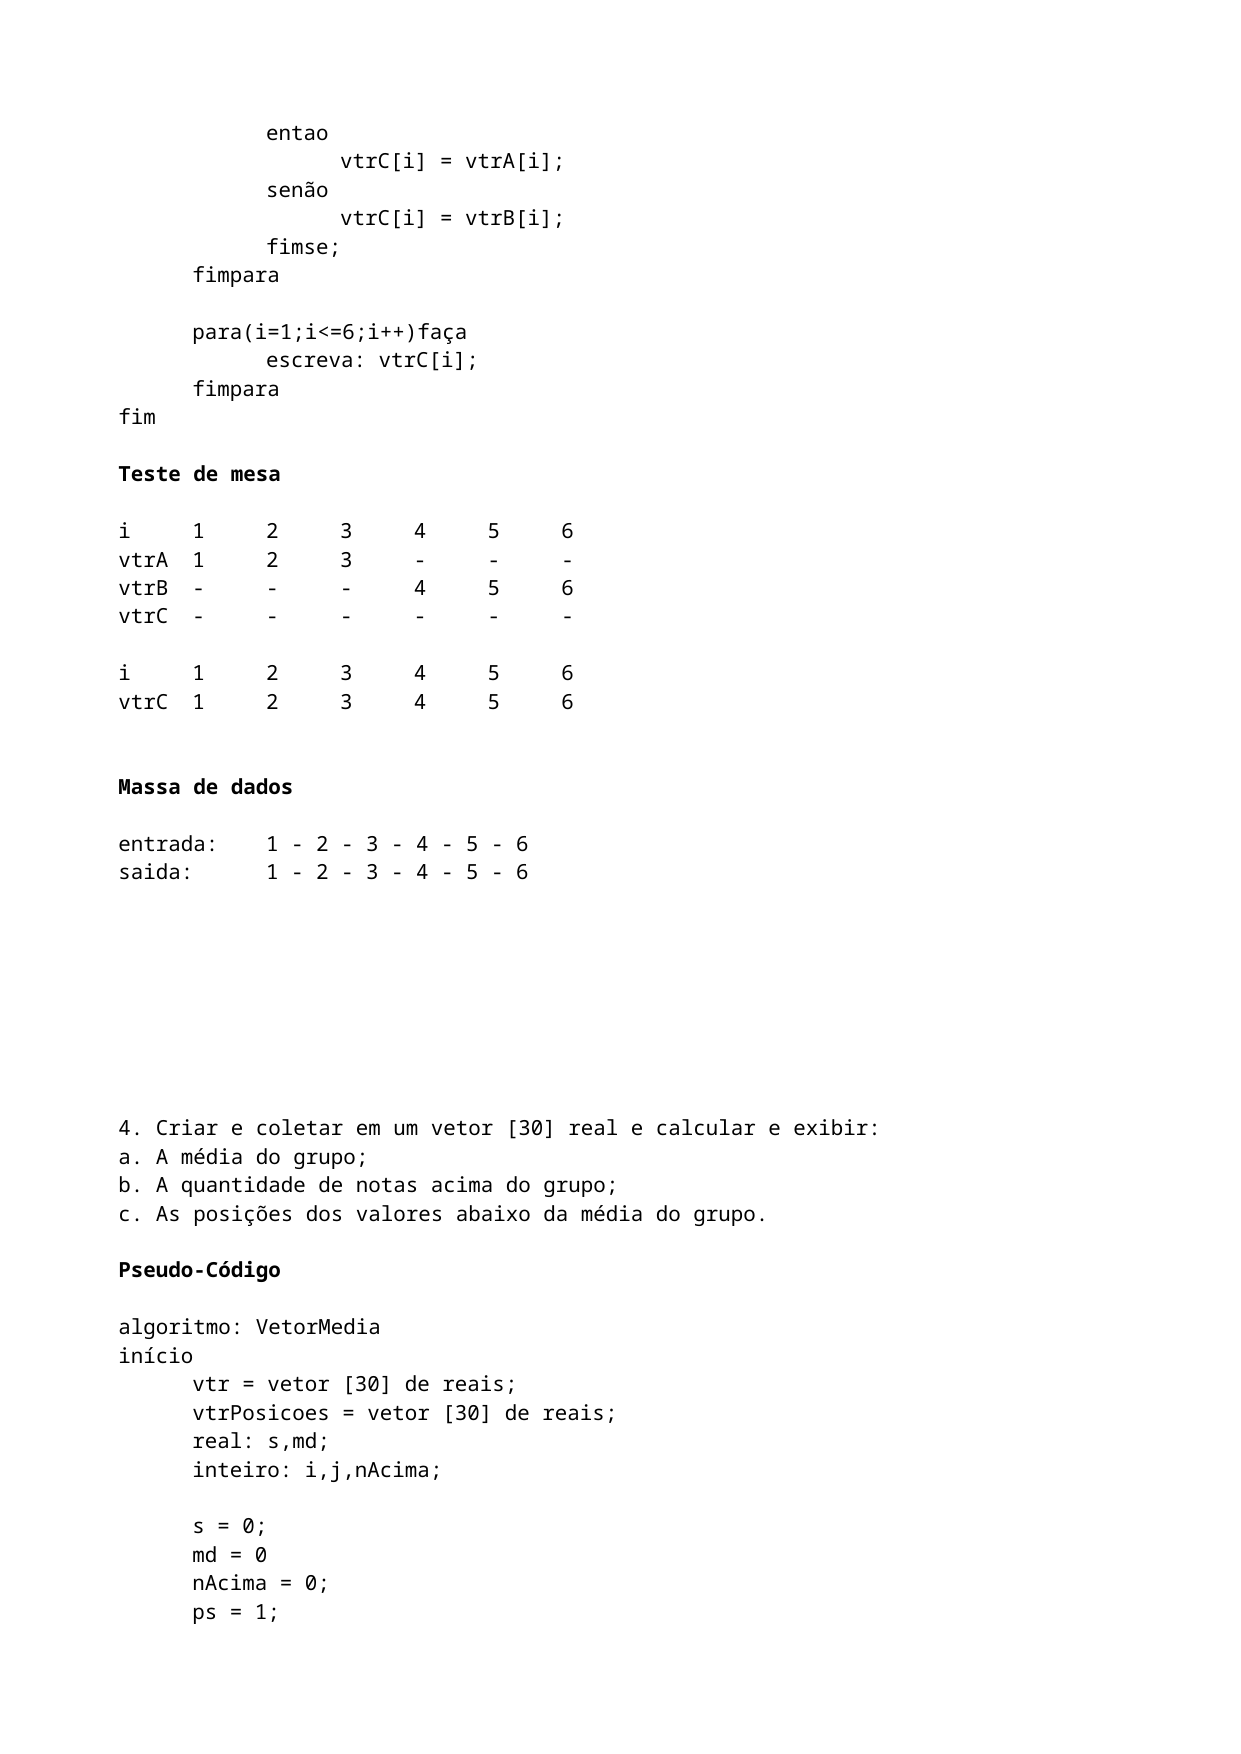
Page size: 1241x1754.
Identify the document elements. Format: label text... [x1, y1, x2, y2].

text vtr = vetor [30] de reais; [118, 1369, 1122, 1398]
text vtrB - - - 4 5 6 [118, 573, 1122, 602]
text b. A quantidade de notas acima do grupo; [118, 1170, 1122, 1199]
text md = 0 [118, 1540, 1122, 1568]
text ps = 1; [118, 1597, 1122, 1625]
text entao [118, 118, 1122, 147]
text vtrC - - - - - - [118, 602, 1122, 630]
text escreva: vtrC[i]; [118, 346, 1122, 374]
text fimpara [118, 260, 1122, 289]
text i 1 2 3 4 5 6 [118, 658, 1122, 687]
text 4. Criar e coletar em um vetor [30] real e calcular e exibir: [118, 1113, 1122, 1142]
text fimse; [118, 232, 1122, 260]
text algoritmo: VetorMedia [118, 1312, 1122, 1341]
text a. A média do grupo; [118, 1142, 1122, 1170]
text nAcima = 0; [118, 1568, 1122, 1597]
text senão [118, 175, 1122, 203]
text vtrC 1 2 3 4 5 6 [118, 687, 1122, 715]
text vtrA 1 2 3 - - - [118, 545, 1122, 573]
text vtrC[i] = vtrB[i]; [118, 203, 1122, 232]
text Massa de dados [118, 772, 1122, 801]
text Teste de mesa [118, 459, 1122, 488]
text inteiro: i,j,nAcima; [118, 1455, 1122, 1483]
text fimpara [118, 374, 1122, 402]
text vtrC[i] = vtrA[i]; [118, 147, 1122, 175]
text s = 0; [118, 1512, 1122, 1540]
text início [118, 1341, 1122, 1369]
text real: s,md; [118, 1426, 1122, 1455]
text fim [118, 402, 1122, 431]
text Pseudo-Código [118, 1256, 1122, 1284]
text vtrPosicoes = vetor [30] de reais; [118, 1398, 1122, 1426]
text entrada: 1 - 2 - 3 - 4 - 5 - 6 [118, 829, 1122, 857]
text i 1 2 3 4 5 6 [118, 516, 1122, 545]
text para(i=1;i<=6;i++)faça [118, 317, 1122, 346]
text saida: 1 - 2 - 3 - 4 - 5 - 6 [118, 857, 1122, 886]
text c. As posições dos valores abaixo da média do grupo. [118, 1199, 1122, 1227]
